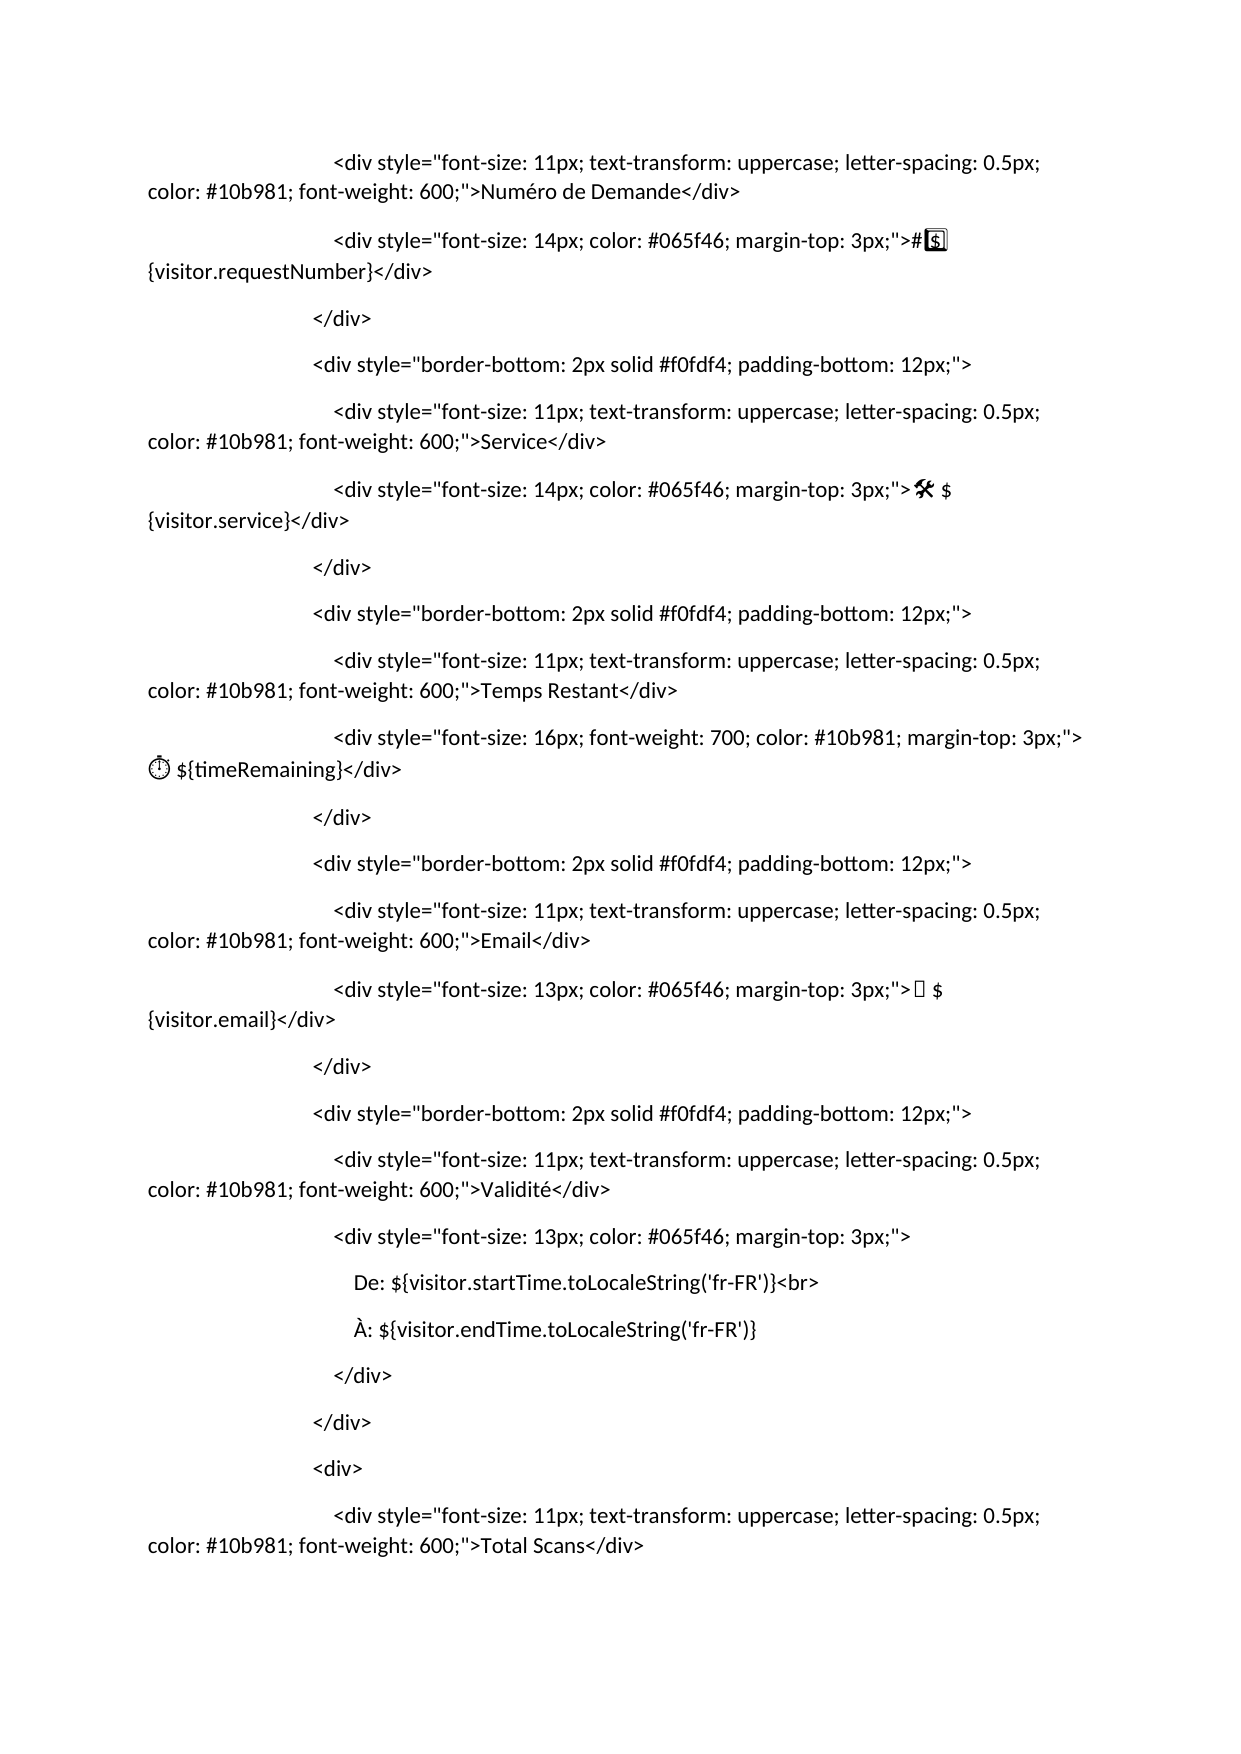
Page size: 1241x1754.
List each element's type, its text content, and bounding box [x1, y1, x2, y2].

text <div> [148, 1454, 1093, 1483]
text </div> [148, 1052, 1093, 1080]
text <div style="font-size: 11px; text-transform: uppercase; letter-spacing: 0.5px; color: #10b981; font-weight: 600;">Email</div> [148, 896, 1093, 954]
text </div> [148, 1408, 1093, 1436]
text <div style="border-bottom: 2px solid #f0fdf4; padding-bottom: 12px;"> [148, 1099, 1093, 1127]
text <div style="font-size: 13px; color: #065f46; margin-top: 3px;"> [148, 1222, 1093, 1250]
text <div style="font-size: 11px; text-transform: uppercase; letter-spacing: 0.5px; color: #10b981; font-weight: 600;">Total Scans</div> [148, 1501, 1093, 1559]
text <div style="font-size: 14px; color: #065f46; margin-top: 3px;">🛠️ ${visitor.service}</div> [148, 473, 1093, 534]
text </div> [148, 1361, 1093, 1389]
text <div style="border-bottom: 2px solid #f0fdf4; padding-bottom: 12px;"> [148, 350, 1093, 378]
text <div style="border-bottom: 2px solid #f0fdf4; padding-bottom: 12px;"> [148, 849, 1093, 877]
text <div style="font-size: 11px; text-transform: uppercase; letter-spacing: 0.5px; color: #10b981; font-weight: 600;">Numéro de Demande</div> [148, 148, 1093, 206]
text <div style="font-size: 11px; text-transform: uppercase; letter-spacing: 0.5px; color: #10b981; font-weight: 600;">Validité</div> [148, 1145, 1093, 1203]
text <div style="font-size: 14px; color: #065f46; margin-top: 3px;">#️⃣ ${visitor.requestNumber}</div> [148, 224, 1093, 285]
text </div> [148, 803, 1093, 831]
text <div style="border-bottom: 2px solid #f0fdf4; padding-bottom: 12px;"> [148, 599, 1093, 628]
text À: ${visitor.endTime.toLocaleString('fr-FR')} [148, 1315, 1093, 1343]
text De: ${visitor.startTime.toLocaleString('fr-FR')}<br> [148, 1268, 1093, 1296]
text <div style="font-size: 11px; text-transform: uppercase; letter-spacing: 0.5px; color: #10b981; font-weight: 600;">Temps Restant</div> [148, 646, 1093, 704]
text <div style="font-size: 13px; color: #065f46; margin-top: 3px;">📧 ${visitor.email}</div> [148, 972, 1093, 1034]
text </div> [148, 553, 1093, 581]
text <div style="font-size: 16px; font-weight: 700; color: #10b981; margin-top: 3px;">⏱️ ${timeRemaining}</div> [148, 723, 1093, 784]
text </div> [148, 304, 1093, 332]
text <div style="font-size: 11px; text-transform: uppercase; letter-spacing: 0.5px; color: #10b981; font-weight: 600;">Service</div> [148, 397, 1093, 455]
